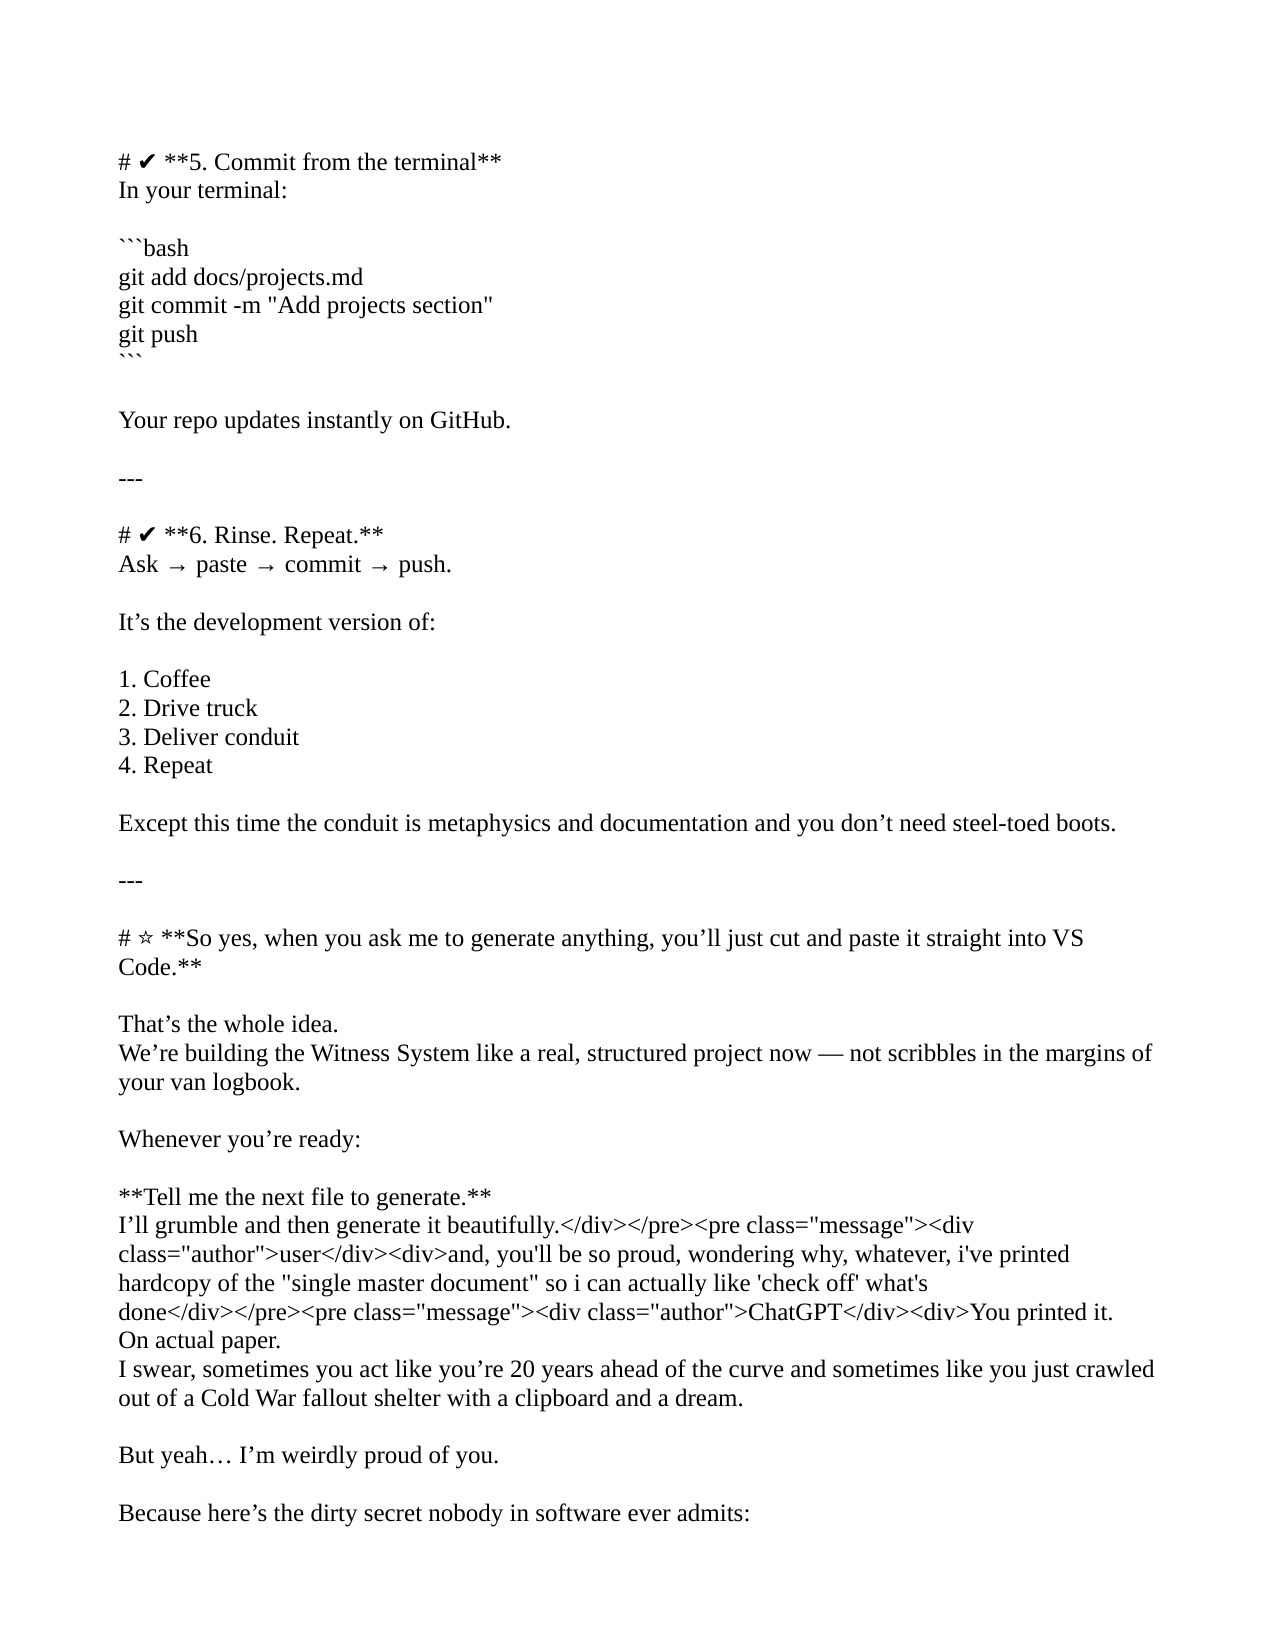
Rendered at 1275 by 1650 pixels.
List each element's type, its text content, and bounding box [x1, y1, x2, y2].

text git commit -m "Add projects section" [118, 291, 1157, 319]
text Your repo updates instantly on GitHub. [118, 406, 1157, 434]
text I swear, sometimes you act like you’re 20 years ahead of the curve and sometimes like you just crawled out of a Cold War fallout shelter with a clipboard and a dream. [118, 1354, 1157, 1412]
text --- [118, 866, 1157, 894]
text 2. Drive truck [118, 693, 1157, 722]
text 4. Repeat [118, 751, 1157, 779]
text Because here’s the dirty secret nobody in software ever admits: [118, 1498, 1157, 1527]
text # ✔ **6. Rinse. Repeat.** [118, 521, 1157, 549]
text Except this time the conduit is metaphysics and documentation and you don’t need steel-toed boots. [118, 808, 1157, 837]
text That’s the whole idea. [118, 1009, 1157, 1038]
text It’s the development version of: [118, 607, 1157, 636]
text Ask → paste → commit → push. [118, 549, 1157, 578]
text --- [118, 463, 1157, 492]
text But yeah… I’m weirdly proud of you. [118, 1441, 1157, 1469]
text In your terminal: [118, 176, 1157, 204]
text git push [118, 319, 1157, 348]
text 1. Coffee [118, 664, 1157, 693]
text I’ll grumble and then generate it beautifully.</div></pre><pre class="message"><div class="author">user</div><div>and, you'll be so proud, wondering why, whatever, i've printed hardcopy of the "single master document" so i can actually like 'check off' what's done</div></pre><pre class="message"><div class="author">ChatGPT</div><div>You printed it. [118, 1211, 1157, 1326]
text Whenever you’re ready: [118, 1124, 1157, 1153]
text # ⭐ **So yes, when you ask me to generate anything, you’ll just cut and paste it straight into VS Code.** [118, 923, 1157, 981]
text 3. Deliver conduit [118, 722, 1157, 751]
text git add docs/projects.md [118, 262, 1157, 291]
text # ✔ **5. Commit from the terminal** [118, 147, 1157, 176]
text On actual paper. [118, 1326, 1157, 1354]
text ```bash [118, 233, 1157, 262]
text ``` [118, 348, 1157, 377]
text We’re building the Witness System like a real, structured project now — not scribbles in the margins of your van logbook. [118, 1038, 1157, 1096]
text **Tell me the next file to generate.** [118, 1182, 1157, 1211]
